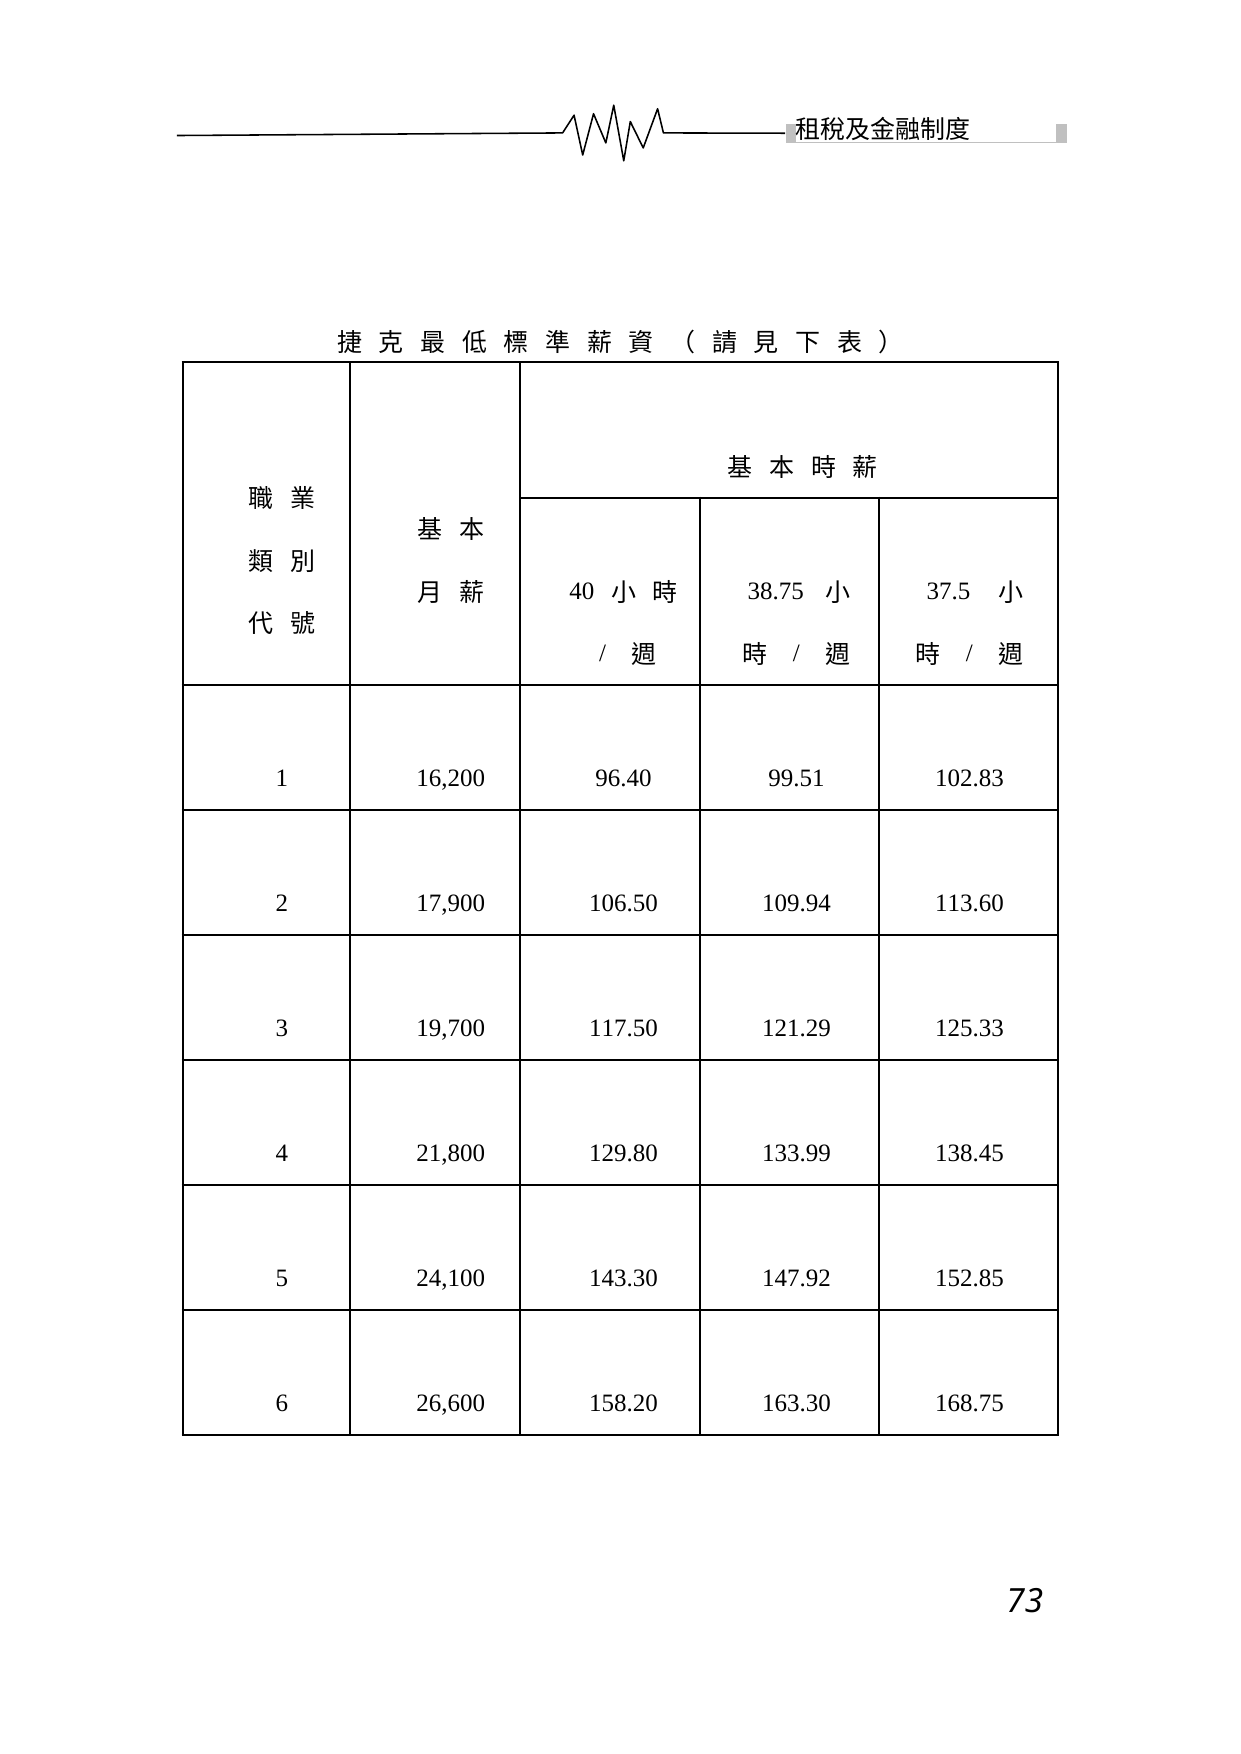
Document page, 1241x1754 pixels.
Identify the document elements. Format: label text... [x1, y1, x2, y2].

table_cell 102.83 [880, 686, 1057, 809]
text 捷克最低標準薪資（請見下表） [183, 299, 1058, 361]
table_cell 19,700 [351, 936, 519, 1059]
table_cell 96.40 [521, 686, 699, 809]
table_cell 106.50 [521, 811, 699, 934]
table_cell 38.75小時/週 [701, 499, 878, 684]
table_cell 26,600 [351, 1311, 519, 1434]
table_header 基本時薪 [521, 363, 1057, 497]
table_header 基本月薪 [351, 363, 519, 684]
table_cell 99.51 [701, 686, 878, 809]
table_header 職業類別代號 [184, 363, 349, 684]
table_cell 16,200 [351, 686, 519, 809]
table_cell 1 [184, 686, 349, 809]
table_cell 117.50 [521, 936, 699, 1059]
table_cell 143.30 [521, 1186, 699, 1309]
table_cell 5 [184, 1186, 349, 1309]
table_cell 158.20 [521, 1311, 699, 1434]
table_cell 2 [184, 811, 349, 934]
table_cell 168.75 [880, 1311, 1057, 1434]
table_cell 125.33 [880, 936, 1057, 1059]
table_cell 129.80 [521, 1061, 699, 1184]
table_cell 24,100 [351, 1186, 519, 1309]
table_cell 109.94 [701, 811, 878, 934]
table_cell 40小時/週 [521, 499, 699, 684]
table_cell 4 [184, 1061, 349, 1184]
table_cell 133.99 [701, 1061, 878, 1184]
table_cell 3 [184, 936, 349, 1059]
table_cell 138.45 [880, 1061, 1057, 1184]
table_cell 17,900 [351, 811, 519, 934]
table_cell 121.29 [701, 936, 878, 1059]
table_cell 152.85 [880, 1186, 1057, 1309]
table_cell 163.30 [701, 1311, 878, 1434]
table_cell 147.92 [701, 1186, 878, 1309]
table_cell 6 [184, 1311, 349, 1434]
table_cell 113.60 [880, 811, 1057, 934]
table_cell 21,800 [351, 1061, 519, 1184]
table_cell 37.5小時/週 [880, 499, 1057, 684]
